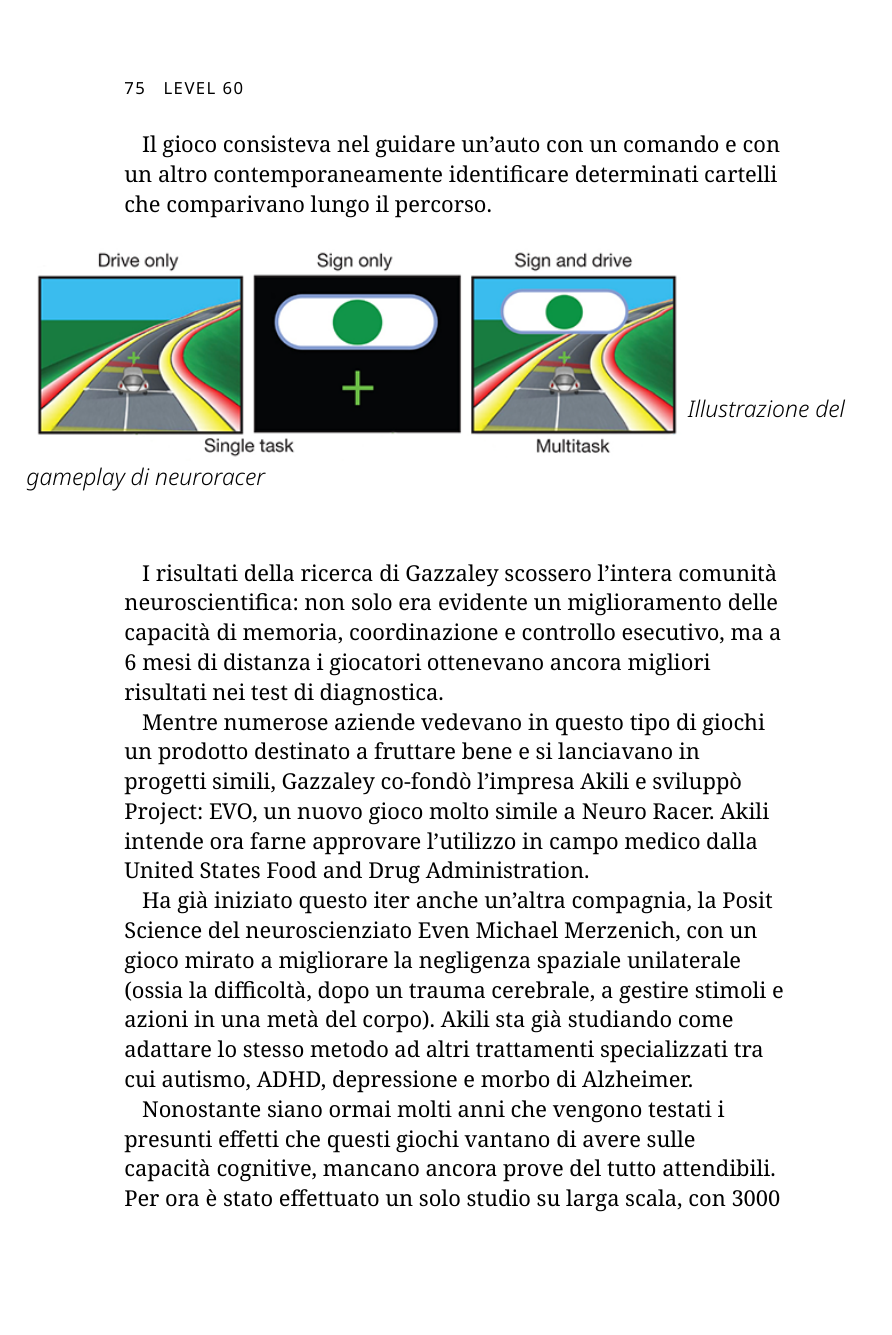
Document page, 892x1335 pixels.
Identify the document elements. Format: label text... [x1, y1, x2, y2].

text [124, 218, 786, 234]
picture [26, 246, 688, 461]
text Nonostante siano ormai molti anni che vengono testati i presunti effetti che questi giochi vantano di avere sulle capacità cognitive, mancano ancora prove del tutto attendibili. Per ora è stato effettuato un solo studio su larga scala, con 3000 [124, 1094, 786, 1213]
text Il gioco consisteva nel guidare un’auto con un comando e con un altro contemporaneamente identificare determinati cartelli che comparivano lungo il percorso. [124, 129, 786, 218]
text I risultati della ricerca di Gazzaley scossero l’intera comunità neuroscientifica: non solo era evidente un miglioramento delle capacità di memoria, coordinazione e controllo esecutivo, ma a 6 mesi di distanza i giocatori ottenevano ancora migliori risultati nei test di diagnostica. [124, 557, 786, 706]
text Ha già iniziato questo iter anche un’altra compagnia, la Posit Science del neuroscienziato Even Michael Merzenich, con un gioco mirato a migliorare la negligenza spaziale unilaterale (ossia la difficoltà, dopo un trauma cerebrale, a gestire stimoli e azioni in una metà del corpo). Akili sta già studiando come adattare lo stesso metodo ad altri trattamenti specializzati tra cui autismo, ADHD, depressione e morbo di Alzheimer. [124, 885, 786, 1094]
text [26, 234, 892, 247]
text Illustrazione del gameplay di neuroracer [26, 461, 892, 492]
text Mentre numerose aziende vedevano in questo tipo di giochi un prodotto destinato a fruttare bene e si lanciavano in progetti simili, Gazzaley co-fondò l’impresa Akili e sviluppò Project: EVO, un nuovo gioco molto simile a Neuro Racer. Akili intende ora farne approvare l’utilizzo in campo medico dalla United States Food and Drug Administration. [124, 706, 786, 885]
text [26, 492, 892, 557]
